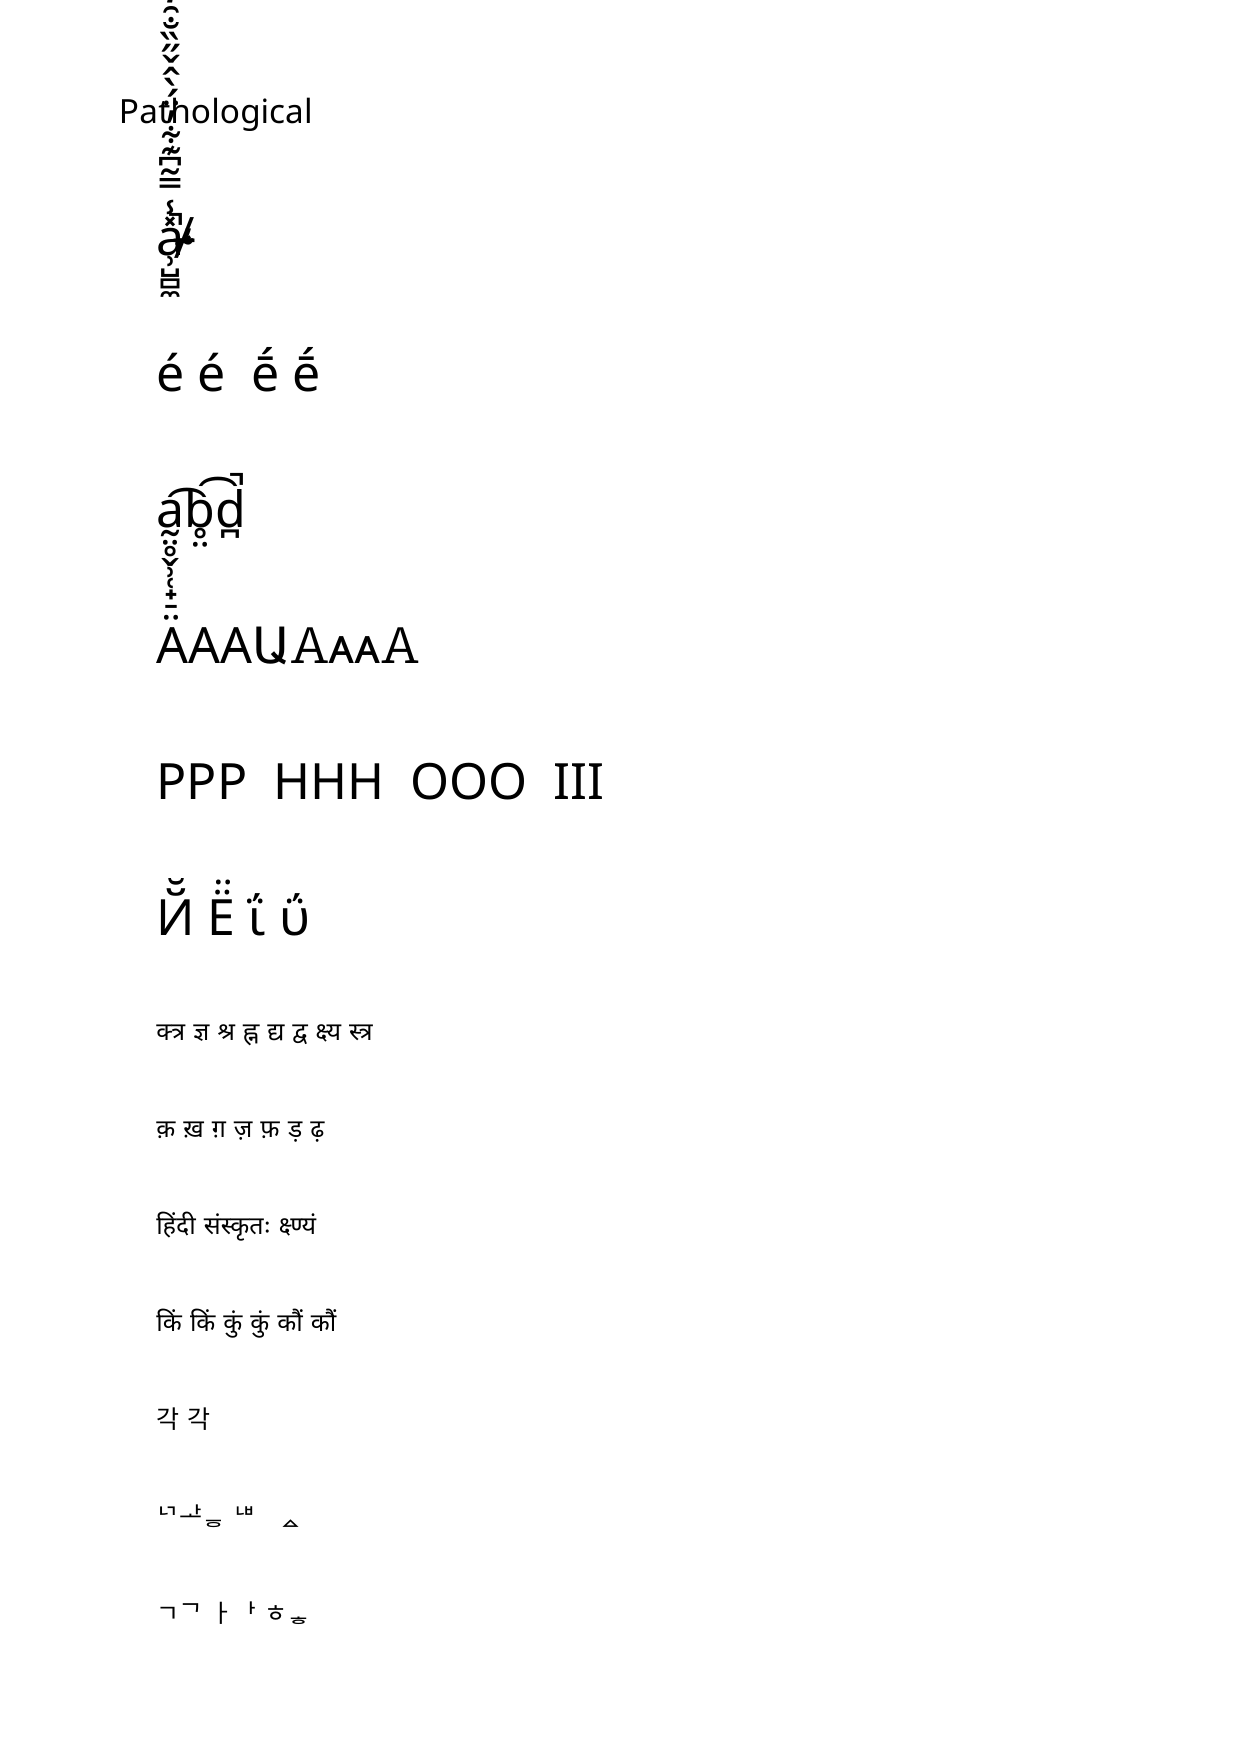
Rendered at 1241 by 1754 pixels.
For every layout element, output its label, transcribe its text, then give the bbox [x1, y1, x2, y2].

list AΑАԱᎪᴀᴀᎪ [156, 610, 1121, 678]
list ΡРP HНH ΟОO ΙІI [156, 746, 1121, 814]
list ㄱᄀ ㅏᅡ ㅎᇂ [156, 1600, 1121, 1629]
list हिंदी संस्कृतः क्ष्ण्यं [156, 1212, 1121, 1241]
list a̴̵̷̸̹̺̻̼̽̾̿͂͆͊͋̓̈́̀̂̌̋̏̐̑̒̓̔̕̚ [156, 202, 1121, 269]
list a̰̤̥̬̹̜̟̠̤͡b̥̤͡d̪̚ [156, 474, 1121, 542]
list क्त्र ज्ञ श्र ह्न द्य द्व क्ष्य स्त्र [156, 1018, 1121, 1047]
list 각 각 [156, 1406, 1121, 1435]
list किं किं कुं कुं कौं कौं [156, 1309, 1121, 1338]
list Й̆ Ё̈ ΐ ΰ [156, 882, 1121, 950]
list क़ ख़ ग़ ज़ फ़ ड़ ढ़ [156, 1115, 1121, 1144]
list é é ḗ ḗ [156, 338, 1121, 406]
text Pathological [119, 87, 1121, 133]
list ᄓᅶᇹ ᄖᅟᇫ [156, 1503, 1121, 1532]
